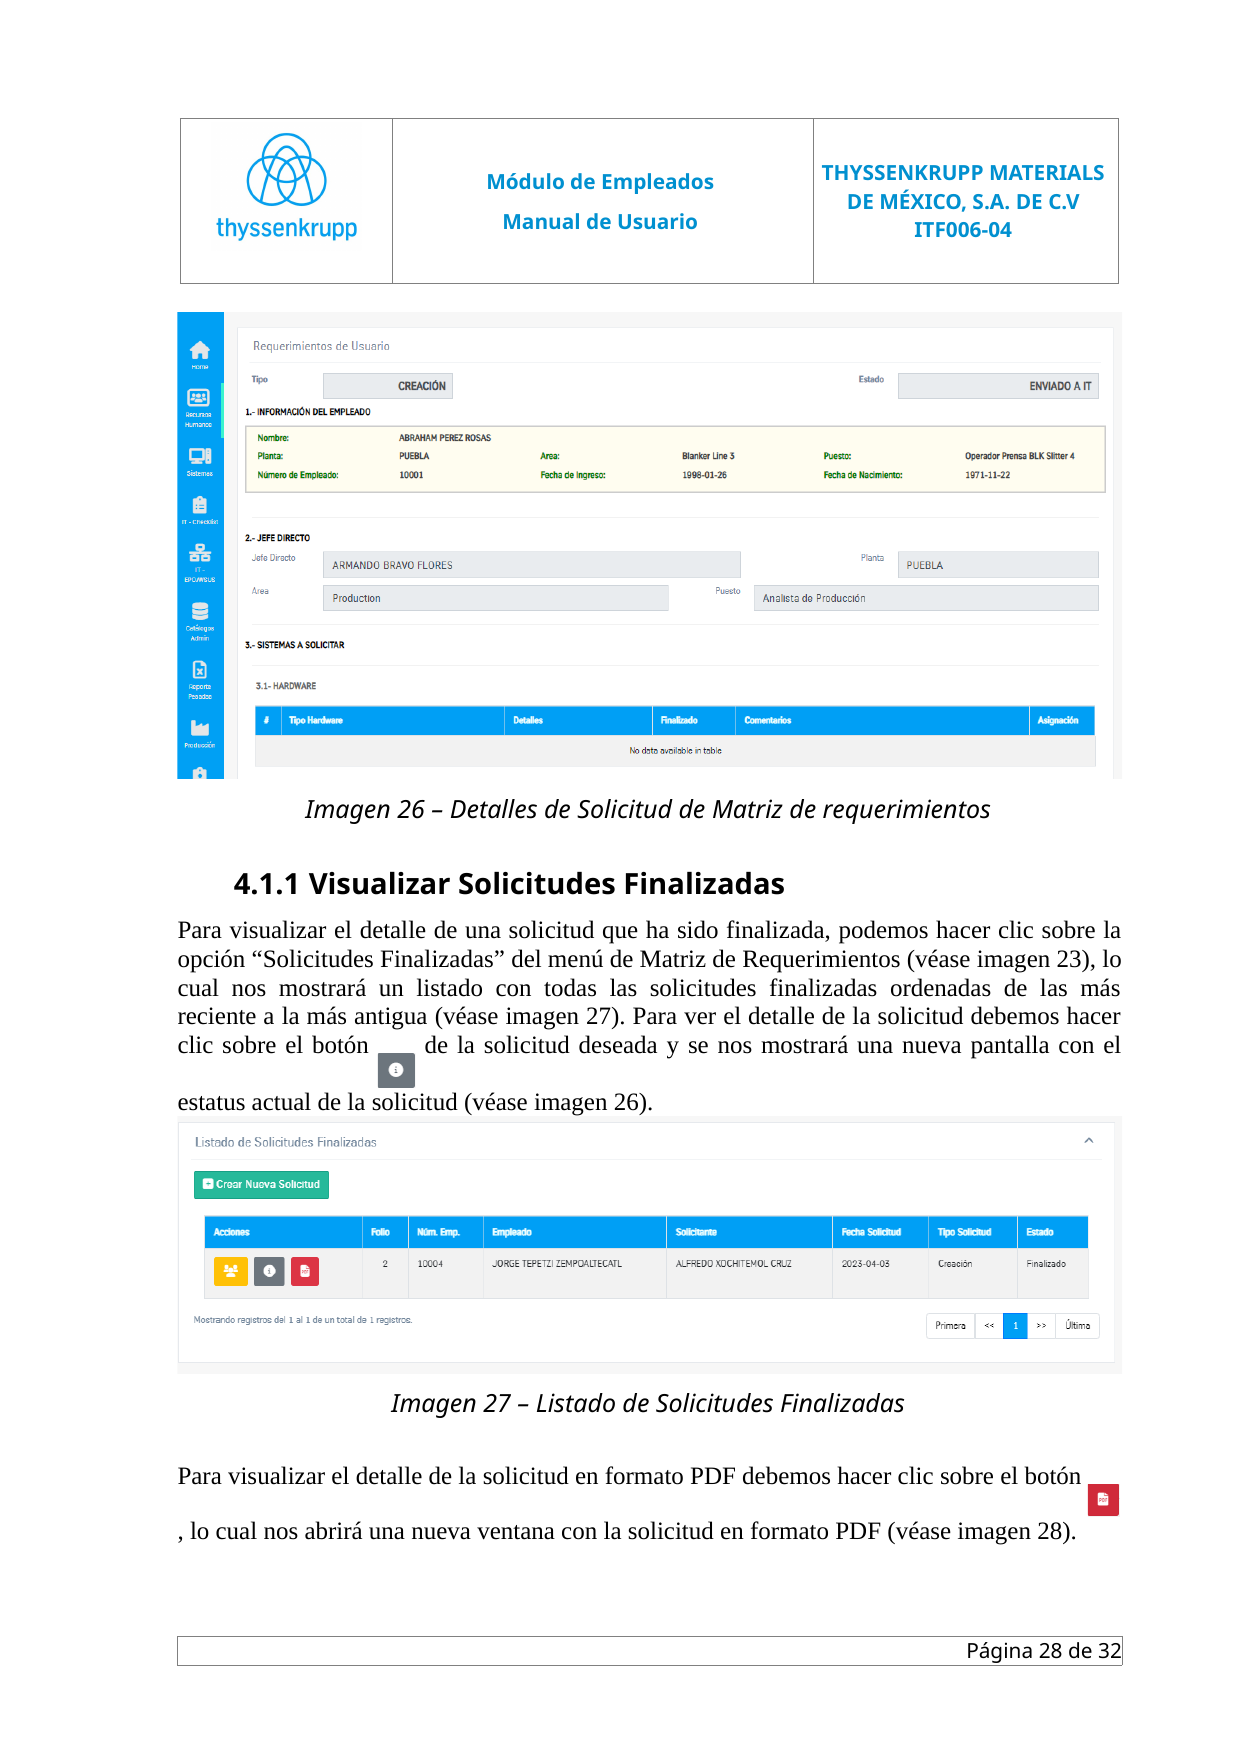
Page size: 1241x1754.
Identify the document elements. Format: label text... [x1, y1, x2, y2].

text Para visualizar el detalle de una solicitud que ha sido finalizada, podemos hacer clic sobre la opción “Solicitudes Finalizadas” del menú de Matriz de Requerimientos (véase imagen 23), lo cual nos mostrará un listado con todas las solicitudes finalizadas ordenadas de las más reciente a la más antigua (véase imagen 27). Para ver el detalle de la solicitud debemos hacer clic sobre el botón de la solicitud deseada y se nos mostrará una nueva pantalla con el estatus actual de la solicitud (véase imagen 26). [177, 915, 1122, 1116]
subtitle Visualizar Solicitudes Finalizadas [233, 863, 1122, 903]
text Para visualizar el detalle de la solicitud en formato PDF debemos hacer clic sobre el botón , lo cual nos abrirá una nueva ventana con la solicitud en formato PDF (véase imagen 28). [177, 1461, 1122, 1545]
text Imagen 27 – Listado de Solicitudes Finalizadas [177, 1386, 1122, 1420]
text Imagen 26 – Detalles de Solicitud de Matriz de requerimientos [177, 791, 1122, 826]
